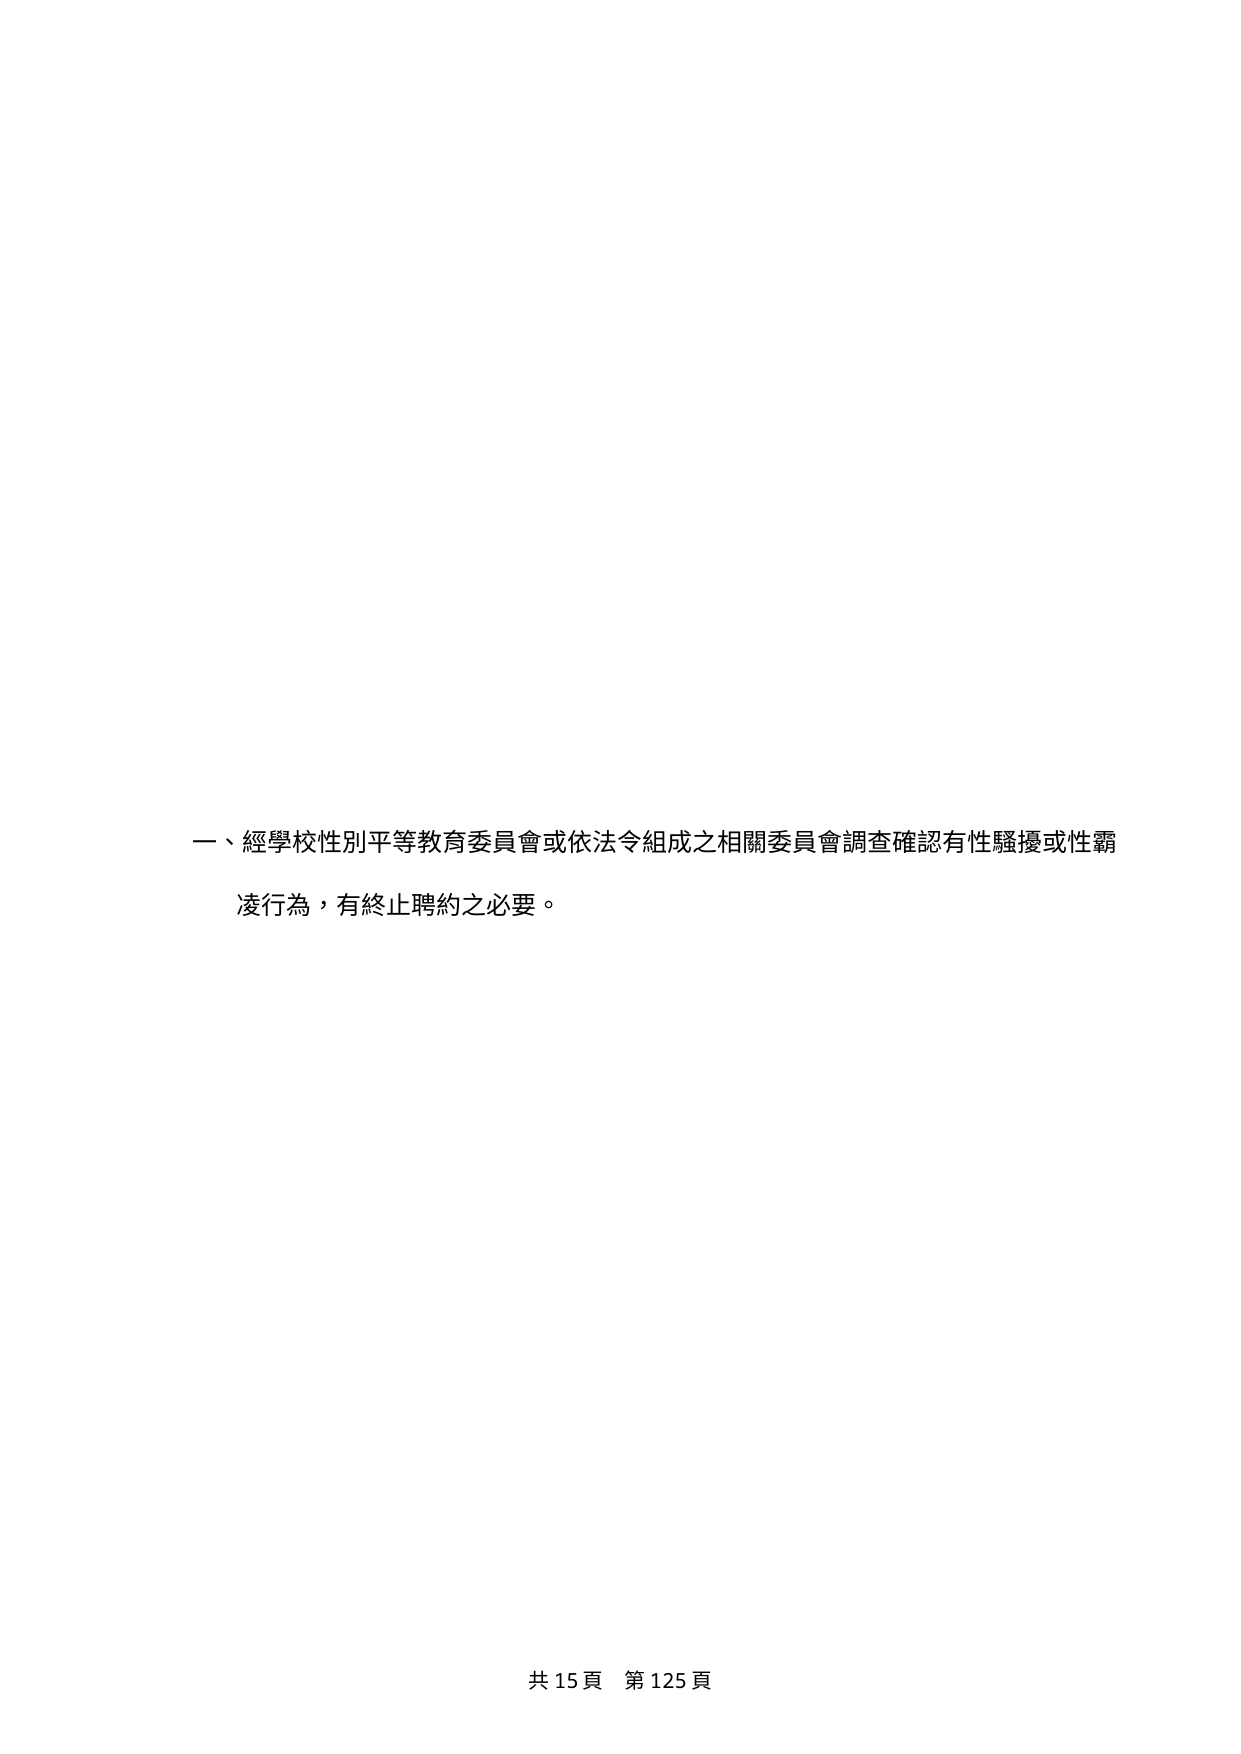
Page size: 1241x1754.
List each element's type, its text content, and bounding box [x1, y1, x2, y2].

text 一、經學校性別平等教育委員會或依法令組成之相關委員會調查確認有性騷擾或性霸凌行為，有終止聘約之必要。 [192, 799, 1122, 924]
